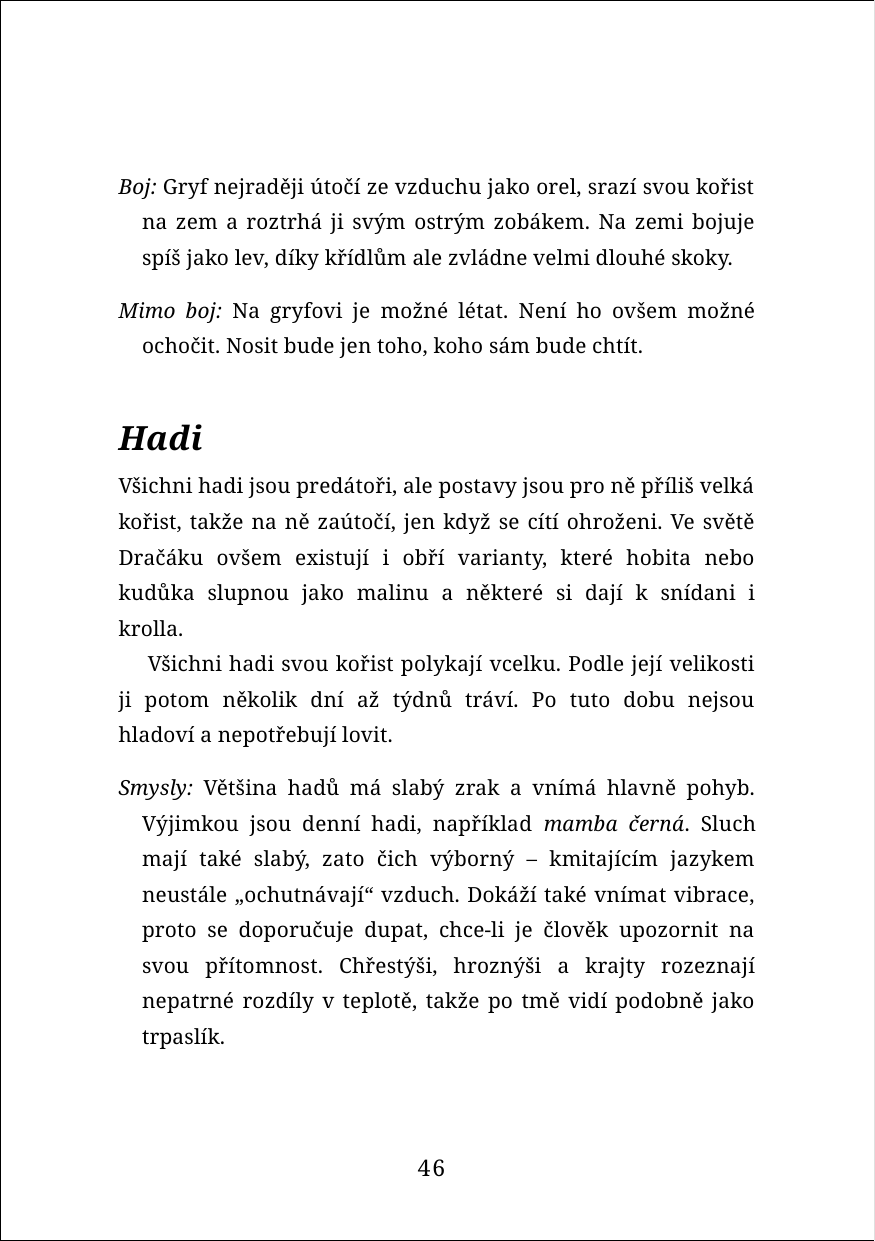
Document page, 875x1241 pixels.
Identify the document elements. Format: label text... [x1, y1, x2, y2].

text Smysly: Většina hadů má slabý zrak a vnímá hlavně pohyb. Výjimkou jsou denní hadi, například mamba černá. Sluch mají také slabý, zato čich výborný – kmitajícím jazykem neustále „ochutnávají“ vzduch. Dokáží také vnímat vibrace, proto se doporučuje dupat, chce-li je člověk upozornit na svou přítomnost. Chřestýši, hroznýši a krajty rozeznají nepatrné rozdíly v teplotě, takže po tmě vidí podobně jako trpaslík. [118, 773, 756, 1051]
text Všichni hadi jsou predátoři, ale postavy jsou pro ně příliš velká kořist, takže na ně zaútočí, jen když se cítí ohroženi. Ve světě Dračáku ovšem existují i obří varianty, které hobita nebo kudůka slupnou jako malinu a některé si dají k snídani i krolla. Všichni hadi svou kořist polykají vcelku. Podle její velikosti ji potom několik dní až týdnů tráví. Po tuto dobu nejsou hladoví a nepotřebují lovit. [118, 472, 756, 749]
subtitle Hadi [118, 414, 756, 460]
text Boj: Gryf nejraději útočí ze vzduchu jako orel, srazí svou kořist na zem a roztrhá ji svým ostrým zobákem. Na zemi bojuje spíš jako lev, díky křídlům ale zvládne velmi dlouhé skoky. [118, 172, 756, 271]
text Mimo boj: Na gryfovi je možné létat. Není ho ovšem možné ochočit. Nosit bude jen toho, koho sám bude chtít. [118, 296, 756, 360]
